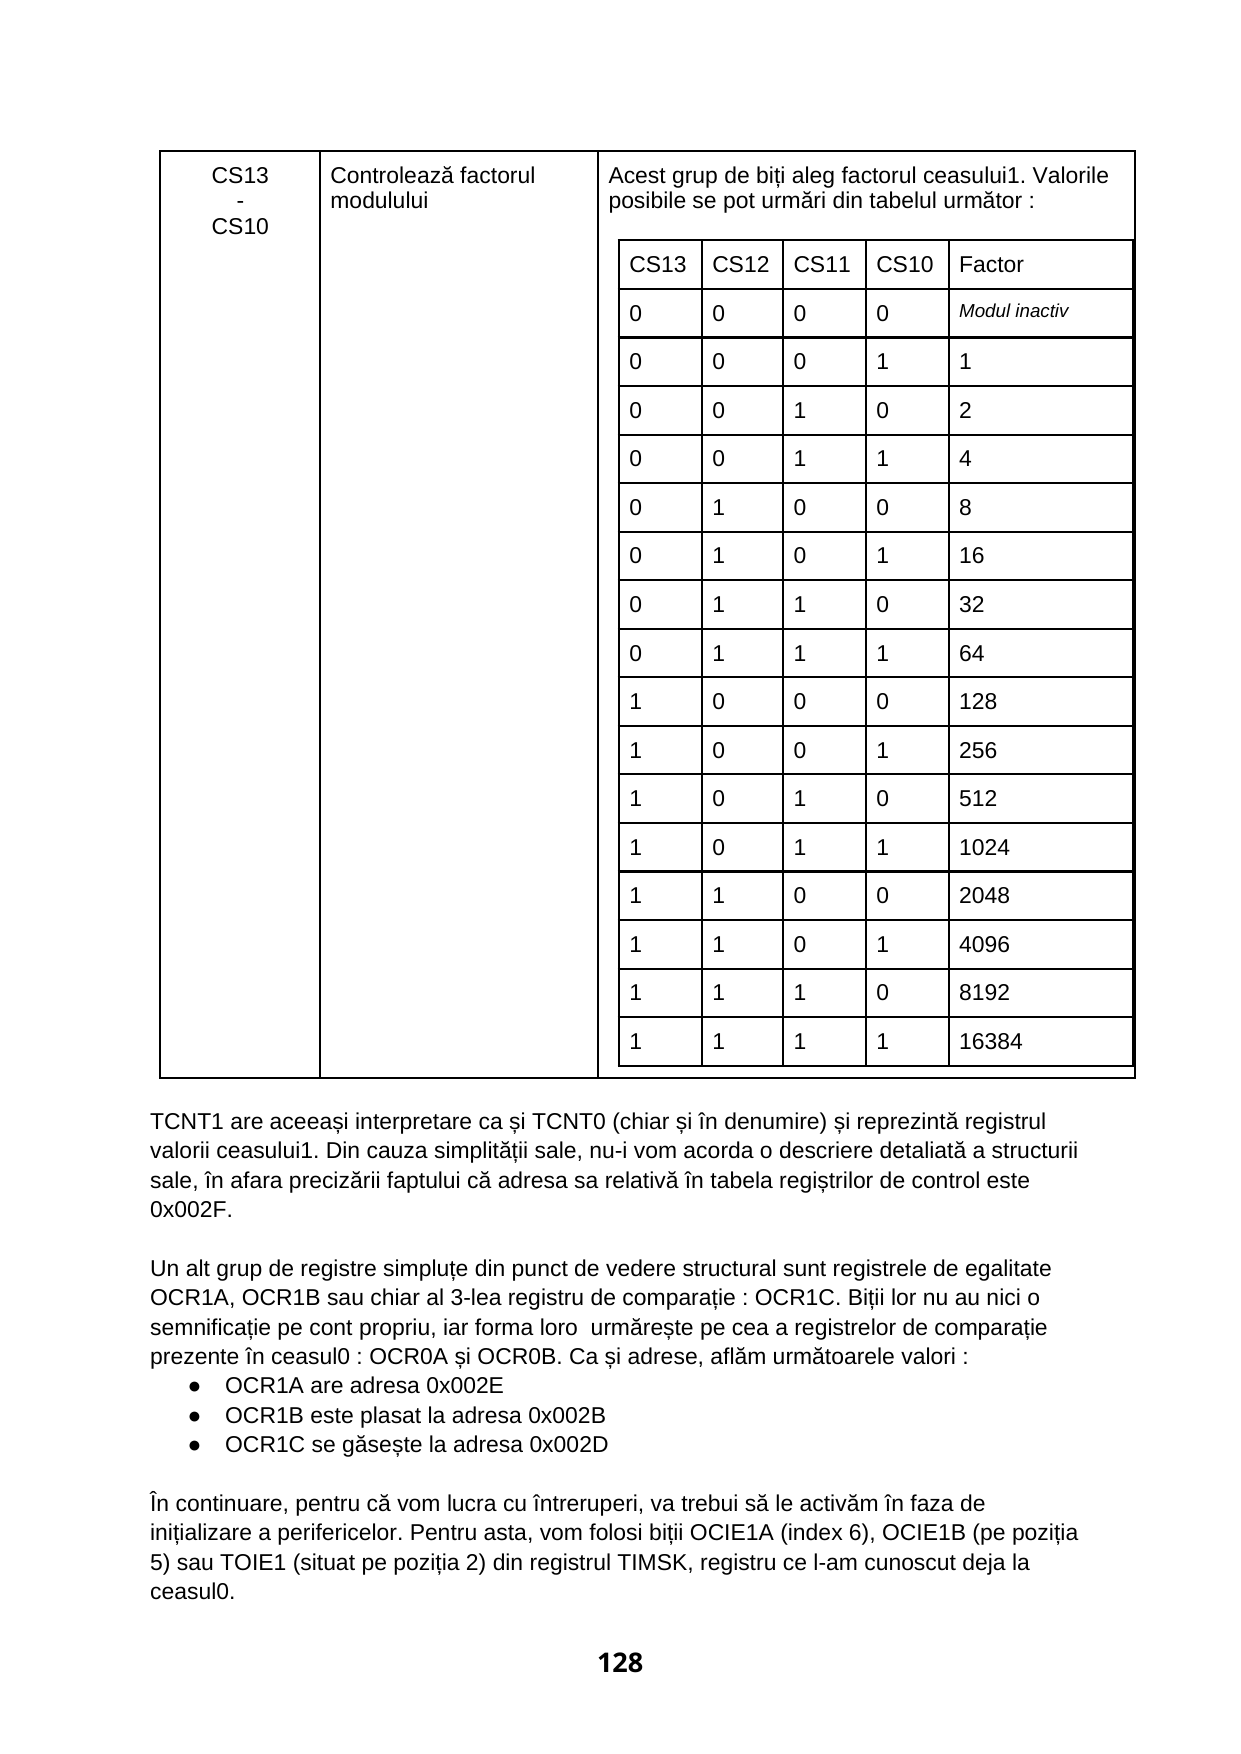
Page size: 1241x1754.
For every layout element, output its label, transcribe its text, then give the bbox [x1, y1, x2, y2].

table_cell Acest grup de biți aleg factorul ceasului1. Valorile posibile se pot urmări din tabelul următor : [599, 152, 1134, 1077]
table_cell 1 [620, 824, 701, 870]
table_cell 0 [620, 290, 701, 336]
table_header CS13 [620, 241, 701, 288]
table_cell 64 [950, 630, 1132, 676]
table_cell 0 [867, 484, 948, 531]
table_cell 1 [703, 1018, 782, 1064]
table_cell 1 [703, 921, 782, 967]
table_cell 2048 [950, 873, 1132, 919]
table_cell 2 [950, 387, 1132, 433]
table_cell 8 [950, 484, 1132, 531]
table_cell 0 [784, 678, 865, 725]
table_cell 1 [784, 775, 865, 822]
table_cell 1 [703, 873, 782, 919]
table_cell 1 [703, 970, 782, 1016]
table_cell 0 [867, 775, 948, 822]
table_cell 0 [867, 678, 948, 725]
table_cell 0 [784, 290, 865, 336]
table_cell 1 [867, 533, 948, 579]
text În continuare, pentru că vom lucra cu întreruperi, va trebui să le activăm în faza de inițializare a perifericelor. Pentru asta, vom folosi biții OCIE1A (index 6), OCIE1B (pe poziția 5) sau TOIE1 (situat pe poziția 2) din registrul TIMSK, registru ce l-am cunoscut deja la ceasul0. [150, 1491, 1090, 1604]
text Un alt grup de registre simpluțe din punct de vedere structural sunt registrele de egalitate OCR1A, OCR1B sau chiar al 3-lea registru de comparație : OCR1C. Biții lor nu au nici o semnificație pe cont propriu, iar forma loro urmărește pe cea a registrelor de comparație prezente în ceasul0 : OCR0A și OCR0B. Ca și adrese, aflăm următoarele valori : [150, 1256, 1090, 1369]
table_cell 0 [703, 436, 782, 482]
table_cell 0 [703, 727, 782, 773]
table_cell 1 [620, 727, 701, 773]
table_cell 0 [867, 581, 948, 628]
table_cell 1 [784, 970, 865, 1016]
table_cell 512 [950, 775, 1132, 822]
table_cell 0 [620, 630, 701, 676]
table_header CS11 [784, 241, 865, 288]
table_cell 1 [620, 873, 701, 919]
table_header CS10 [867, 241, 948, 288]
table_cell 1 [703, 581, 782, 628]
table_cell 0 [703, 775, 782, 822]
table_cell 0 [703, 824, 782, 870]
table_cell 8192 [950, 970, 1132, 1016]
table_cell 1 [867, 727, 948, 773]
table_cell 0 [867, 290, 948, 336]
table_cell 1 [703, 533, 782, 579]
table_cell 0 [867, 387, 948, 433]
table_cell 0 [867, 873, 948, 919]
table_cell Modul inactiv [950, 290, 1132, 336]
table_cell 1 [703, 484, 782, 531]
table_cell 1 [784, 824, 865, 870]
list OCR1A are adresa 0x002E [187, 1373, 1090, 1399]
table_cell 0 [867, 970, 948, 1016]
table_cell 0 [784, 484, 865, 531]
table_cell 0 [703, 678, 782, 725]
table_cell 0 [784, 339, 865, 385]
table_cell 1 [620, 1018, 701, 1064]
table_cell 0 [703, 290, 782, 336]
table_cell 1 [867, 824, 948, 870]
table_header Factor [950, 241, 1132, 288]
table_cell 0 [784, 921, 865, 967]
table_cell 1 [620, 970, 701, 1016]
table_cell 128 [950, 678, 1132, 725]
table_cell 0 [784, 533, 865, 579]
table_cell 1 [784, 630, 865, 676]
table_cell 1 [867, 1018, 948, 1064]
list OCR1B este plasat la adresa 0x002B [187, 1402, 1090, 1428]
table_cell 0 [703, 339, 782, 385]
table_cell Controlează factorul modulului [321, 152, 597, 1077]
table_cell 0 [620, 436, 701, 482]
table_cell 16384 [950, 1018, 1132, 1064]
list OCR1C se găsește la adresa 0x002D [187, 1432, 1090, 1457]
table_cell 1 [784, 1018, 865, 1064]
table_cell CS13 - CS10 [161, 152, 319, 1077]
table_cell 4 [950, 436, 1132, 482]
table_cell 1 [867, 921, 948, 967]
table_cell 1 [867, 436, 948, 482]
text TCNT1 are aceeași interpretare ca și TCNT0 (chiar și în denumire) și reprezintă registrul valorii ceasului1. Din cauza simplității sale, nu-i vom acorda o descriere detaliată a structurii sale, în afara precizării faptului că adresa sa relativă în tabela regiștrilor de control este 0x002F. [150, 1109, 1090, 1222]
table_cell 1024 [950, 824, 1132, 870]
table_cell 1 [950, 339, 1132, 385]
table_cell 1 [784, 436, 865, 482]
table_cell 0 [703, 387, 782, 433]
table_header CS12 [703, 241, 782, 288]
table_cell 4096 [950, 921, 1132, 967]
table_cell 0 [620, 484, 701, 531]
table_cell 1 [620, 775, 701, 822]
table_cell 0 [784, 873, 865, 919]
table_cell 0 [620, 581, 701, 628]
table_cell 0 [620, 533, 701, 579]
table_cell 1 [867, 339, 948, 385]
table_cell 0 [620, 387, 701, 433]
table_cell 0 [784, 727, 865, 773]
table_cell 32 [950, 581, 1132, 628]
table_cell 0 [620, 339, 701, 385]
table_cell 1 [620, 921, 701, 967]
table_cell 1 [703, 630, 782, 676]
table_cell 1 [867, 630, 948, 676]
table_cell 16 [950, 533, 1132, 579]
table_cell 1 [784, 387, 865, 433]
table_cell 1 [620, 678, 701, 725]
table_cell 256 [950, 727, 1132, 773]
table_cell 1 [784, 581, 865, 628]
